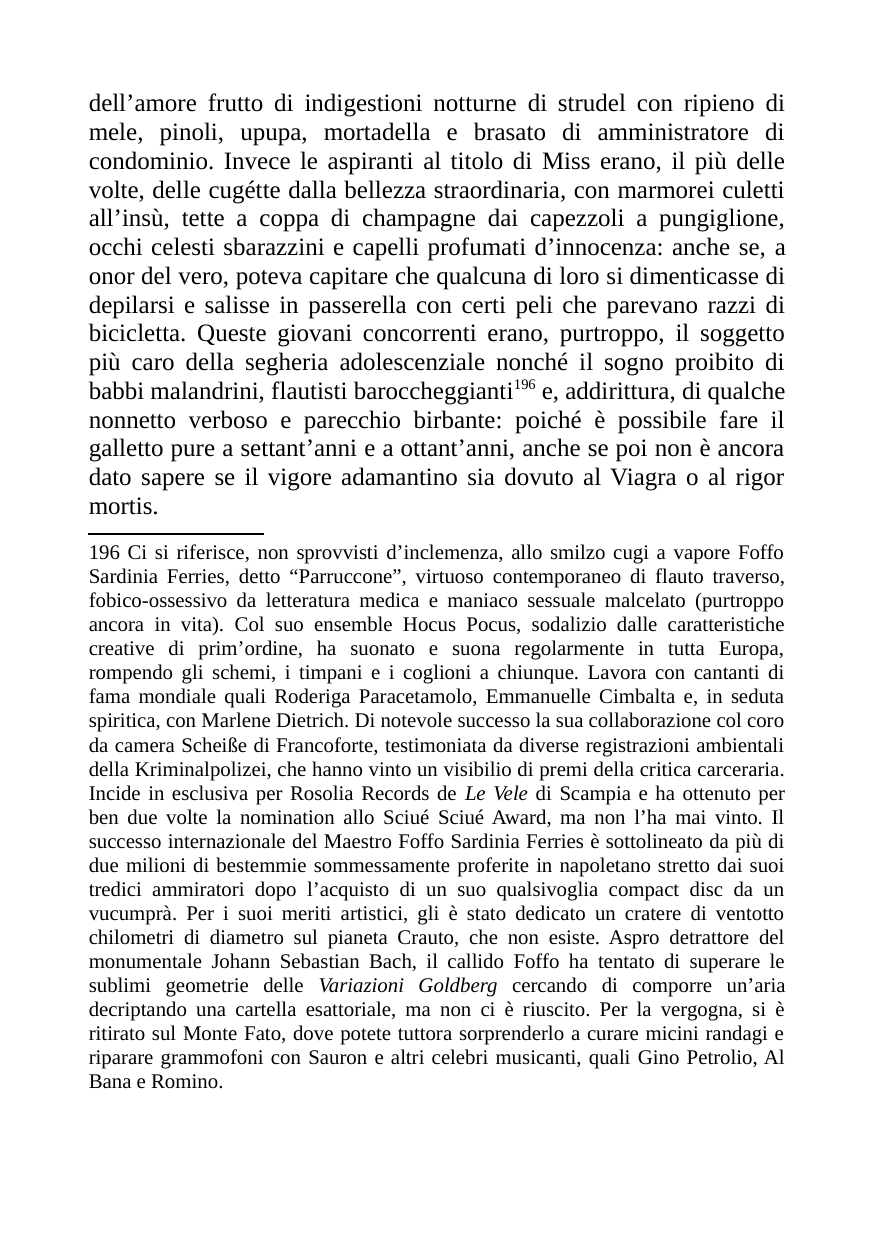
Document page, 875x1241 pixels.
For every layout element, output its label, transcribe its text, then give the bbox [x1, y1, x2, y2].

text Ci si riferisce, non sprovvisti d’inclemenza, allo smilzo cugi a vapore Foffo Sardinia Ferries, detto “Parruccone”, virtuoso contemporaneo di flauto traverso, fobico-ossessivo da letteratura medica e maniaco sessuale malcelato (purtroppo ancora in vita). Col suo ensemble Hocus Pocus, sodalizio dalle caratteristiche creative di prim’ordine, ha suonato e suona regolarmente in tutta Europa, rompendo gli schemi, i timpani e i coglioni a chiunque. Lavora con cantanti di fama mondiale quali Roderiga Paracetamolo, Emmanuelle Cimbalta e, in seduta spiritica, con Marlene Dietrich. Di notevole successo la sua collaborazione col coro da camera Scheiße di Francoforte, testimoniata da diverse registrazioni ambientali della Kriminalpolizei, che hanno vinto un visibilio di premi della critica carceraria. Incide in esclusiva per Rosolia Records de Le Vele di Scampia e ha ottenuto per ben due volte la nomination allo Sciué Sciué Award, ma non l’ha mai vinto. Il successo internazionale del Maestro Foffo Sardinia Ferries è sottolineato da più di due milioni di bestemmie sommessamente proferite in napoletano stretto dai suoi tredici ammiratori dopo l’acquisto di un suo qualsivoglia compact disc da un vucumprà. Per i suoi meriti artistici, gli è stato dedicato un cratere di ventotto chilometri di diametro sul pianeta Crauto, che non esiste. Aspro detrattore del monumentale Johann Sebastian Bach, il callido Foffo ha tentato di superare le sublimi geometrie delle Variazioni Goldberg cercando di comporre un’aria decriptando una cartella esattoriale, ma non ci è riuscito. Per la vergogna, si è ritirato sul Monte Fato, dove potete tuttora sorprenderlo a curare micini randagi e riparare grammofoni con Sauron e altri celebri musicanti, quali Gino Petrolio, Al Bana e Romino. [88, 540, 786, 1093]
text dell’amore frutto di indigestioni notturne di strudel con ripieno di mele, pinoli, upupa, mortadella e brasato di amministratore di condominio. Invece le aspiranti al titolo di Miss erano, il più delle volte, delle cugétte dalla bellezza straordinaria, con marmorei culetti all’insù, tette a coppa di champagne dai capezzoli a pungiglione, occhi celesti sbarazzini e capelli profumati d’innocenza: anche se, a onor del vero, poteva capitare che qualcuna di loro si dimenticasse di depilarsi e salisse in passerella con certi peli che parevano razzi di bicicletta. Queste giovani concorrenti erano, purtroppo, il soggetto più caro della segheria adolescenziale nonché il sogno proibito di babbi malandrini, flautisti baroccheggianti e, addirittura, di qualche nonnetto verboso e parecchio birbante: poiché è possibile fare il galletto pure a settant’anni e a ottant’anni, anche se poi non è ancora dato sapere se il vigore adamantino sia dovuto al Viagra o al rigor mortis. [88, 88, 786, 520]
